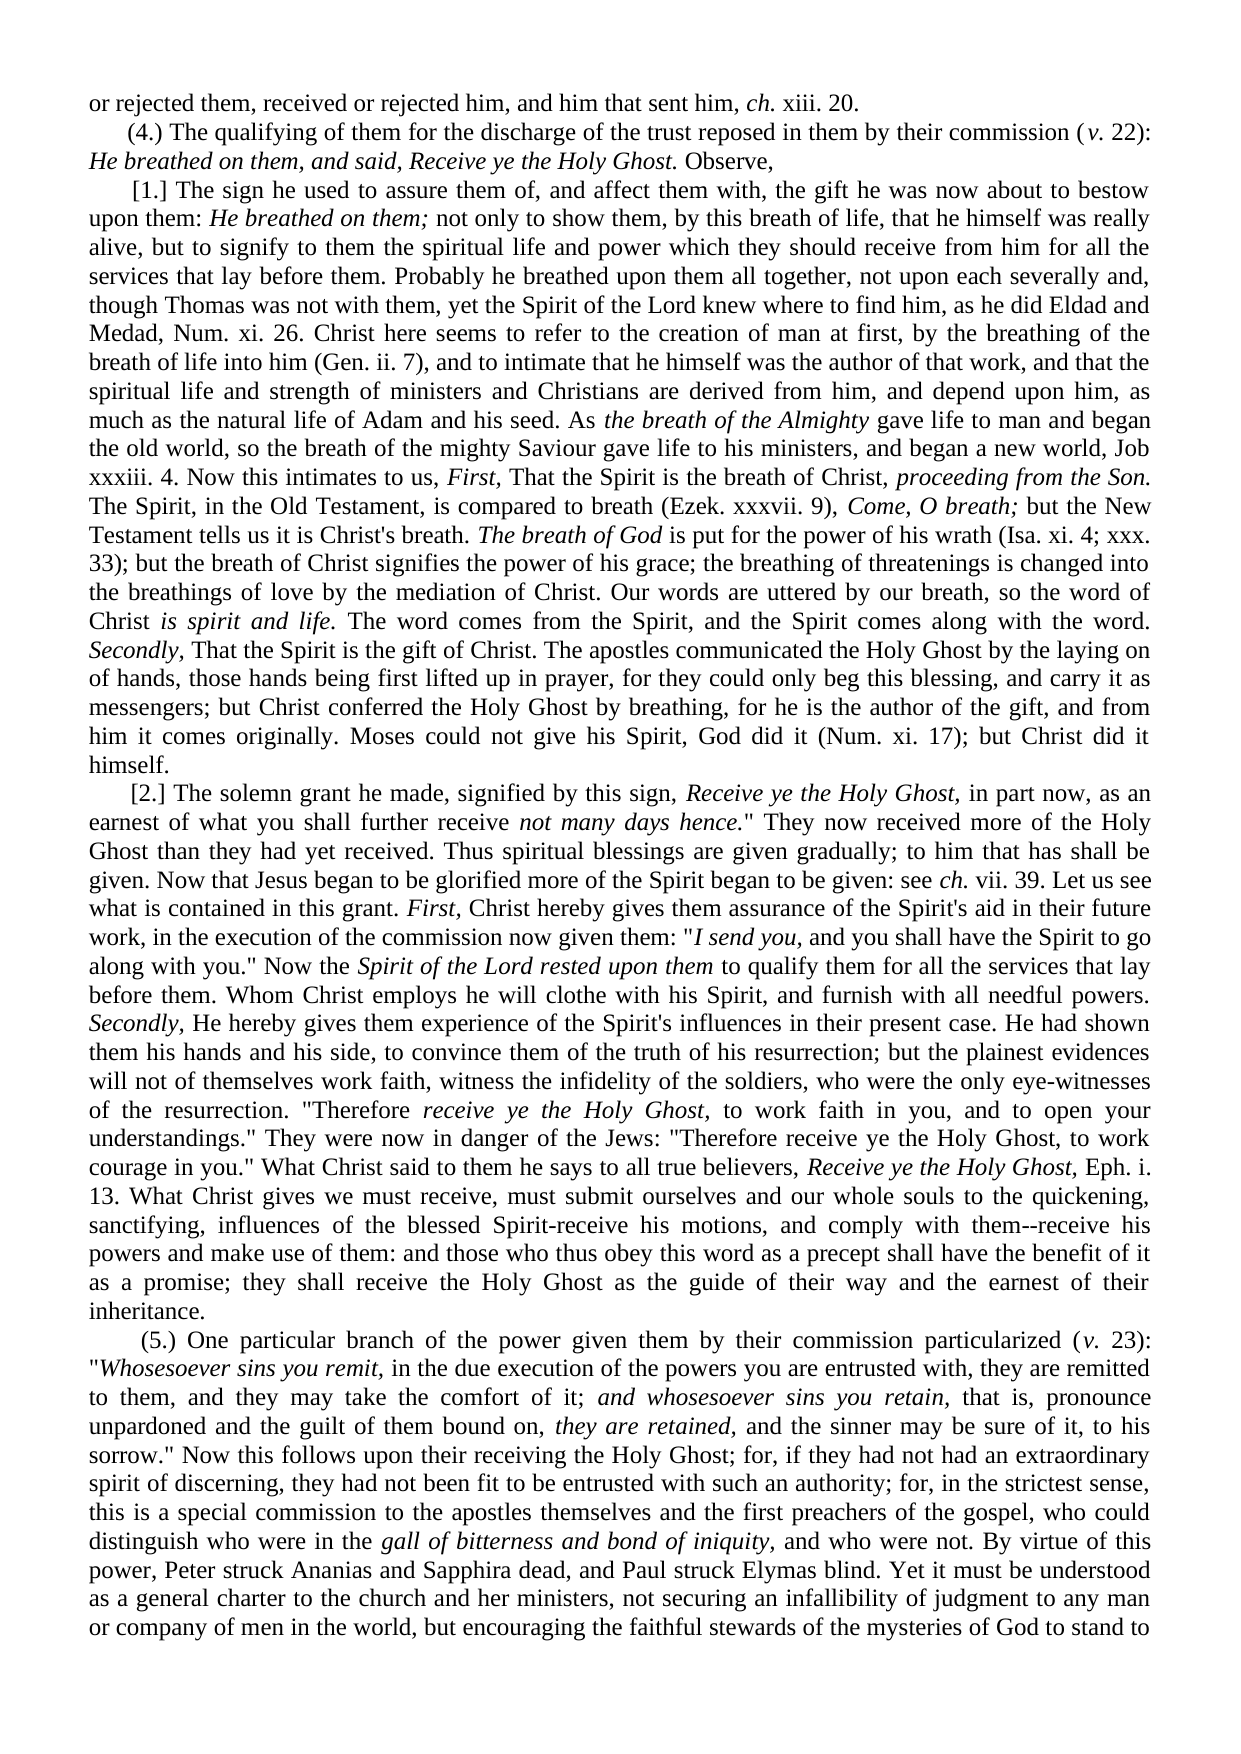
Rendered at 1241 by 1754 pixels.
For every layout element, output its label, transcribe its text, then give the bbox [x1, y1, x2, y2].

text or rejected them, received or rejected him, and him that sent him, ch. xiii. 20. [88, 88, 1152, 117]
text [2.] The solemn grant he made, signified by this sign, Receive ye the Holy Ghost, in part now, as an earnest of what you shall further receive not many days hence." They now received more of the Holy Ghost than they had yet received. Thus spiritual blessings are given gradually; to him that has shall be given. Now that Jesus began to be glorified more of the Spirit began to be given: see ch. vii. 39. Let us see what is contained in this grant. First, Christ hereby gives them assurance of the Spirit's aid in their future work, in the execution of the commission now given them: "I send you, and you shall have the Spirit to go along with you." Now the Spirit of the Lord rested upon them to qualify them for all the services that lay before them. Whom Christ employs he will clothe with his Spirit, and furnish with all needful powers. Secondly, He hereby gives them experience of the Spirit's influences in their present case. He had shown them his hands and his side, to convince them of the truth of his resurrection; but the plainest evidences will not of themselves work faith, witness the infidelity of the soldiers, who were the only eye-witnesses of the resurrection. "Therefore receive ye the Holy Ghost, to work faith in you, and to open your understandings." They were now in danger of the Jews: "Therefore receive ye the Holy Ghost, to work courage in you." What Christ said to them he says to all true believers, Receive ye the Holy Ghost, Eph. i. 13. What Christ gives we must receive, must submit ourselves and our whole souls to the quickening, sanctifying, influences of the blessed Spirit-receive his motions, and comply with them--receive his powers and make use of them: and those who thus obey this word as a precept shall have the benefit of it as a promise; they shall receive the Holy Ghost as the guide of their way and the earnest of their inheritance. [88, 778, 1152, 1325]
text [1.] The sign he used to assure them of, and affect them with, the gift he was now about to bestow upon them: He breathed on them; not only to show them, by this breath of life, that he himself was really alive, but to signify to them the spiritual life and power which they should receive from him for all the services that lay before them. Probably he breathed upon them all together, not upon each severally and, though Thomas was not with them, yet the Spirit of the Lord knew where to find him, as he did Eldad and Medad, Num. xi. 26. Christ here seems to refer to the creation of man at first, by the breathing of the breath of life into him (Gen. ii. 7), and to intimate that he himself was the author of that work, and that the spiritual life and strength of ministers and Christians are derived from him, and depend upon him, as much as the natural life of Adam and his seed. As the breath of the Almighty gave life to man and began the old world, so the breath of the mighty Saviour gave life to his ministers, and began a new world, Job xxxiii. 4. Now this intimates to us, First, That the Spirit is the breath of Christ, proceeding from the Son. The Spirit, in the Old Testament, is compared to breath (Ezek. xxxvii. 9), Come, O breath; but the New Testament tells us it is Christ's breath. The breath of God is put for the power of his wrath (Isa. xi. 4; xxx. 33); but the breath of Christ signifies the power of his grace; the breathing of threatenings is changed into the breathings of love by the mediation of Christ. Our words are uttered by our breath, so the word of Christ is spirit and life. The word comes from the Spirit, and the Spirit comes along with the word. Secondly, That the Spirit is the gift of Christ. The apostles communicated the Holy Ghost by the laying on of hands, those hands being first lifted up in prayer, for they could only beg this blessing, and carry it as messengers; but Christ conferred the Holy Ghost by breathing, for he is the author of the gift, and from him it comes originally. Moses could not give his Spirit, God did it (Num. xi. 17); but Christ did it himself. [88, 175, 1152, 778]
text (5.) One particular branch of the power given them by their commission particularized (v. 23): "Whosesoever sins you remit, in the due execution of the powers you are entrusted with, they are remitted to them, and they may take the comfort of it; and whosesoever sins you retain, that is, pronounce unpardoned and the guilt of them bound on, they are retained, and the sinner may be sure of it, to his sorrow." Now this follows upon their receiving the Holy Ghost; for, if they had not had an extraordinary spirit of discerning, they had not been fit to be entrusted with such an authority; for, in the strictest sense, this is a special commission to the apostles themselves and the first preachers of the gospel, who could distinguish who were in the gall of bitterness and bond of iniquity, and who were not. By virtue of this power, Peter struck Ananias and Sapphira dead, and Paul struck Elymas blind. Yet it must be understood as a general charter to the church and her ministers, not securing an infallibility of judgment to any man or company of men in the world, but encouraging the faithful stewards of the mysteries of God to stand to [88, 1325, 1152, 1641]
text (4.) The qualifying of them for the discharge of the trust reposed in them by their commission (v. 22): He breathed on them, and said, Receive ye the Holy Ghost. Observe, [88, 117, 1152, 175]
